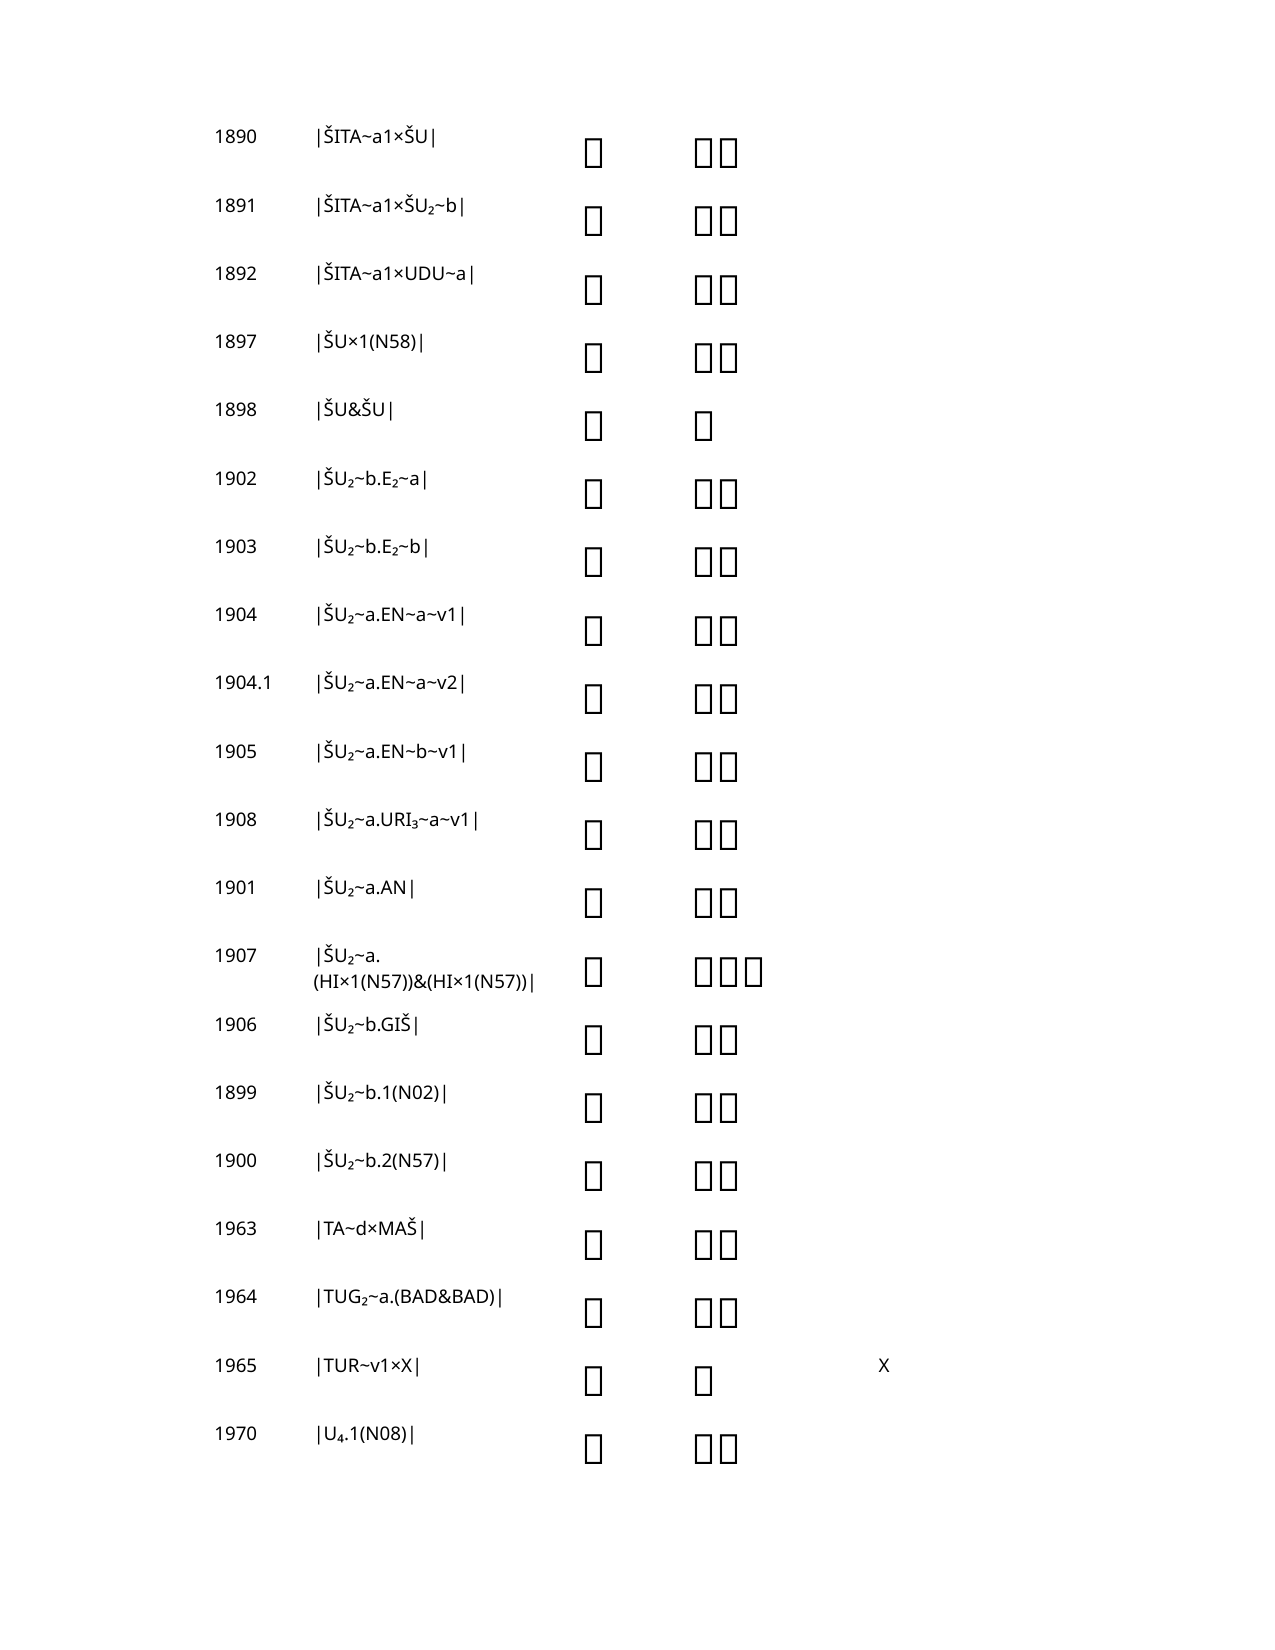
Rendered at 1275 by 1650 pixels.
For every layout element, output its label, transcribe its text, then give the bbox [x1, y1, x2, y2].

table_cell 1904 [209, 596, 308, 664]
table_cell 1970 [209, 1415, 308, 1483]
table_cell 1904.1 [209, 664, 308, 732]
table_cell 𒨄𒗛 [686, 323, 872, 391]
table_cell |ŠITA~a1×ŠU| [308, 118, 576, 186]
table_cell 1906 [209, 1005, 308, 1073]
table_cell 𒩳𒱝 [686, 1278, 872, 1346]
table_cell 𒸄 [576, 937, 686, 1005]
table_cell [873, 391, 1067, 459]
table_cell 1898 [209, 391, 308, 459]
table_cell 𒪂 [686, 1346, 872, 1414]
table_cell [873, 1415, 1067, 1483]
table_cell |ŠU×1(N58)| [308, 323, 576, 391]
table_cell 𒨇𒫍 [686, 800, 872, 869]
table_cell 𒹄 [576, 1415, 686, 1483]
table_cell 𒨄 [686, 391, 872, 459]
table_cell 1899 [209, 1073, 308, 1142]
table_cell 1907 [209, 937, 308, 1005]
table_cell 𒨈𒞫 [686, 528, 872, 596]
table_cell [873, 323, 1067, 391]
table_cell 𒷴 [576, 255, 686, 323]
table_cell |ŠU₂~b.E₂~b| [308, 528, 576, 596]
table_cell [873, 664, 1067, 732]
table_cell [873, 800, 1067, 869]
table_cell [873, 459, 1067, 527]
table_cell |ŠU₂~a.EN~a~v2| [308, 664, 576, 732]
table_cell |ŠU₂~a.(HI×1(N57))&(HI×1(N57))| [308, 937, 576, 1005]
table_cell |TA~d×MAŠ| [308, 1210, 576, 1278]
table_cell 𒨈𒠤 [686, 1005, 872, 1073]
table_cell 1905 [209, 732, 308, 800]
table_cell 𒨇𒜏 [686, 869, 872, 937]
table_cell X [873, 1346, 1067, 1414]
table_cell 𒸾 [576, 1278, 686, 1346]
table_cell |ŠU₂~a.EN~a~v1| [308, 596, 576, 664]
table_cell 1902 [209, 459, 308, 527]
table_cell 1963 [209, 1210, 308, 1278]
table_cell |ŠU₂~b.E₂~a| [308, 459, 576, 527]
table_cell 𒸿 [576, 1346, 686, 1414]
table_cell 𒸽 [576, 1210, 686, 1278]
table_cell [873, 869, 1067, 937]
table_cell 1897 [209, 323, 308, 391]
table_cell 𒷳 [576, 186, 686, 254]
table_cell 𒨇𒡕𒗚 [686, 937, 872, 1005]
table_cell |ŠITA~a1×UDU~a| [308, 255, 576, 323]
table_cell [873, 596, 1067, 664]
table_cell |ŠU₂~b.GIŠ| [308, 1005, 576, 1073]
table_cell [873, 937, 1067, 1005]
table_cell [873, 186, 1067, 254]
table_cell 𒷹 [576, 323, 686, 391]
table_cell |ŠU₂~b.1(N02)| [308, 1073, 576, 1142]
table_cell |ŠU₂~a.URI₃~a~v1| [308, 800, 576, 869]
table_cell 𒨈𒖃 [686, 1073, 872, 1142]
table_cell 1901 [209, 869, 308, 937]
table_cell [873, 732, 1067, 800]
table_cell 1892 [209, 255, 308, 323]
table_cell [873, 1142, 1067, 1210]
table_cell 𒸀 [576, 596, 686, 664]
table_cell 𒷼 [576, 1142, 686, 1210]
table_cell 1891 [209, 186, 308, 254]
table_cell 𒸃 [576, 1005, 686, 1073]
table_cell 𒷲 [576, 118, 686, 186]
table_cell |TUG₂~a.(BAD&BAD)| [308, 1278, 576, 1346]
table_cell 𒩗𒤏 [686, 1210, 872, 1278]
table_cell |ŠITA~a1×ŠU₂~b| [308, 186, 576, 254]
table_cell 1903 [209, 528, 308, 596]
table_cell |ŠU₂~b.2(N57)| [308, 1142, 576, 1210]
table_cell 𒷻 [576, 1073, 686, 1142]
table_cell 𒨇𒞳 [686, 664, 872, 732]
table_cell |ŠU₂~a.EN~b~v1| [308, 732, 576, 800]
table_cell |ŠU&ŠU| [308, 391, 576, 459]
table_cell 𒪏𒖋 [686, 1415, 872, 1483]
table_cell 𒷿 [576, 528, 686, 596]
table_cell 𒷽 [576, 869, 686, 937]
table_cell 𒸅 [576, 800, 686, 869]
table_cell 𒨈𒘐 [686, 1142, 872, 1210]
table_cell 𒷾 [576, 459, 686, 527]
table_cell [873, 1005, 1067, 1073]
table_cell 1965 [209, 1346, 308, 1414]
table_cell 𒸂 [576, 732, 686, 800]
table_cell 𒧺𒨄 [686, 118, 872, 186]
table_cell 𒨇𒞲 [686, 596, 872, 664]
table_cell 1890 [209, 118, 308, 186]
table_cell [873, 1278, 1067, 1346]
table_cell [873, 1073, 1067, 1142]
table_cell 𒧺𒨈 [686, 186, 872, 254]
table_cell 𒨇𒞶 [686, 732, 872, 800]
table_cell 1900 [209, 1142, 308, 1210]
table_cell |ŠU₂~a.AN| [308, 869, 576, 937]
table_cell [873, 1210, 1067, 1278]
table_cell 𒧺𒪟 [686, 255, 872, 323]
table_cell [873, 255, 1067, 323]
table_cell |TUR~v1×X| [308, 1346, 576, 1414]
table_cell |U₄.1(N08)| [308, 1415, 576, 1483]
table_cell 𒨈𒞪 [686, 459, 872, 527]
table_cell 1964 [209, 1278, 308, 1346]
table_cell [873, 118, 1067, 186]
table_cell 𒷺 [576, 391, 686, 459]
table_cell [873, 528, 1067, 596]
table_cell 1908 [209, 800, 308, 869]
table_cell 𒸁 [576, 664, 686, 732]
